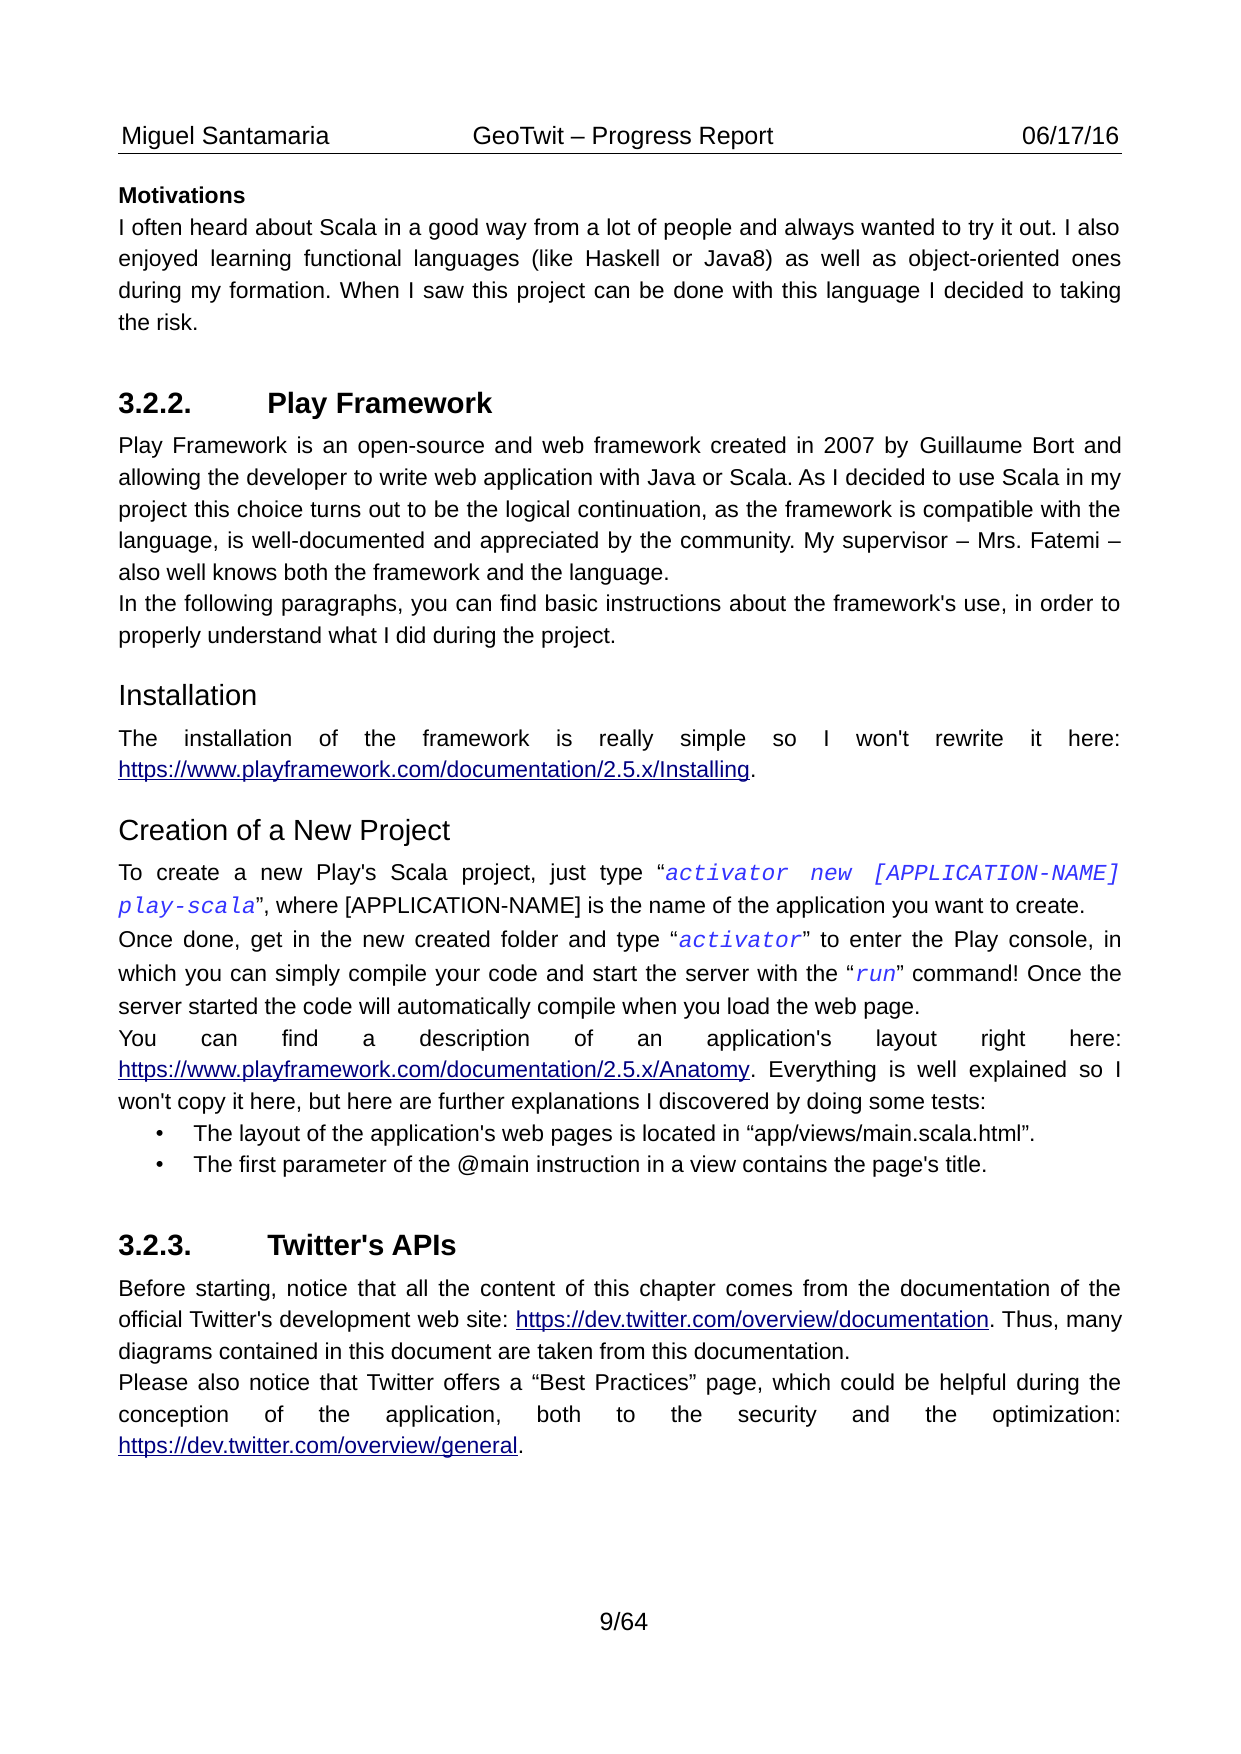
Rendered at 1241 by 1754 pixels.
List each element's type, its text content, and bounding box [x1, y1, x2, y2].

subtitle Creation of a New Project [118, 813, 1122, 846]
text Once done, get in the new created folder and type “activator” to enter the Play console, in which you can simply compile your code and start the server with the “run” command! Once the server started the code will automatically compile when you load the web page. [118, 926, 1122, 1019]
text In the following paragraphs, you can find basic instructions about the framework's use, in order to properly understand what I did during the project. [118, 590, 1122, 648]
list The first parameter of the @main instruction in a view contains the page's title. [156, 1151, 1122, 1177]
text Play Framework is an open-source and web framework created in 2007 by Guillaume Bort and allowing the developer to write web application with Java or Scala. As I decided to use Scala in my project this choice turns out to be the logical continuation, as the framework is compatible with the language, is well-documented and appreciated by the community. My supervisor – Mrs. Fatemi – also well knows both the framework and the language. [118, 432, 1122, 585]
subtitle Play Framework [118, 386, 1122, 420]
text Motivations [118, 182, 1122, 209]
text To create a new Play's Scala project, just type “activator new [APPLICATION-NAME] play-scala”, where [APPLICATION-NAME] is the name of the application you want to create. [118, 859, 1122, 921]
subtitle Installation [118, 678, 1122, 712]
text Please also notice that Twitter offers a “Best Practices” page, which could be helpful during the conception of the application, both to the security and the optimization: https://dev.twitter.com/overview/general. [118, 1369, 1122, 1459]
text Before starting, notice that all the content of this chapter comes from the documentation of the official Twitter's development web site: https://dev.twitter.com/overview/documentation. Thus, many diagrams contained in this document are taken from this documentation. [118, 1274, 1122, 1364]
text The installation of the framework is really simple so I won't rewrite it here: https://www.playframework.com/documentation/2.5.x/Installing. [118, 724, 1122, 782]
text You can find a description of an application's layout right here: https://www.playframework.com/documentation/2.5.x/Anatomy. Everything is well explained so I won't copy it here, but here are further explanations I discovered by doing some tests: [118, 1025, 1122, 1114]
list The layout of the application's web pages is located in “app/views/main.scala.html”. [156, 1119, 1122, 1146]
subtitle Twitter's APIs [118, 1228, 1122, 1262]
text I often heard about Scala in a good way from a lot of people and always wanted to try it out. I also enjoyed learning functional languages (like Haskell or Java8) as well as object-oriented ones during my formation. When I saw this project can be done with this language I decided to taking the risk. [118, 214, 1122, 335]
